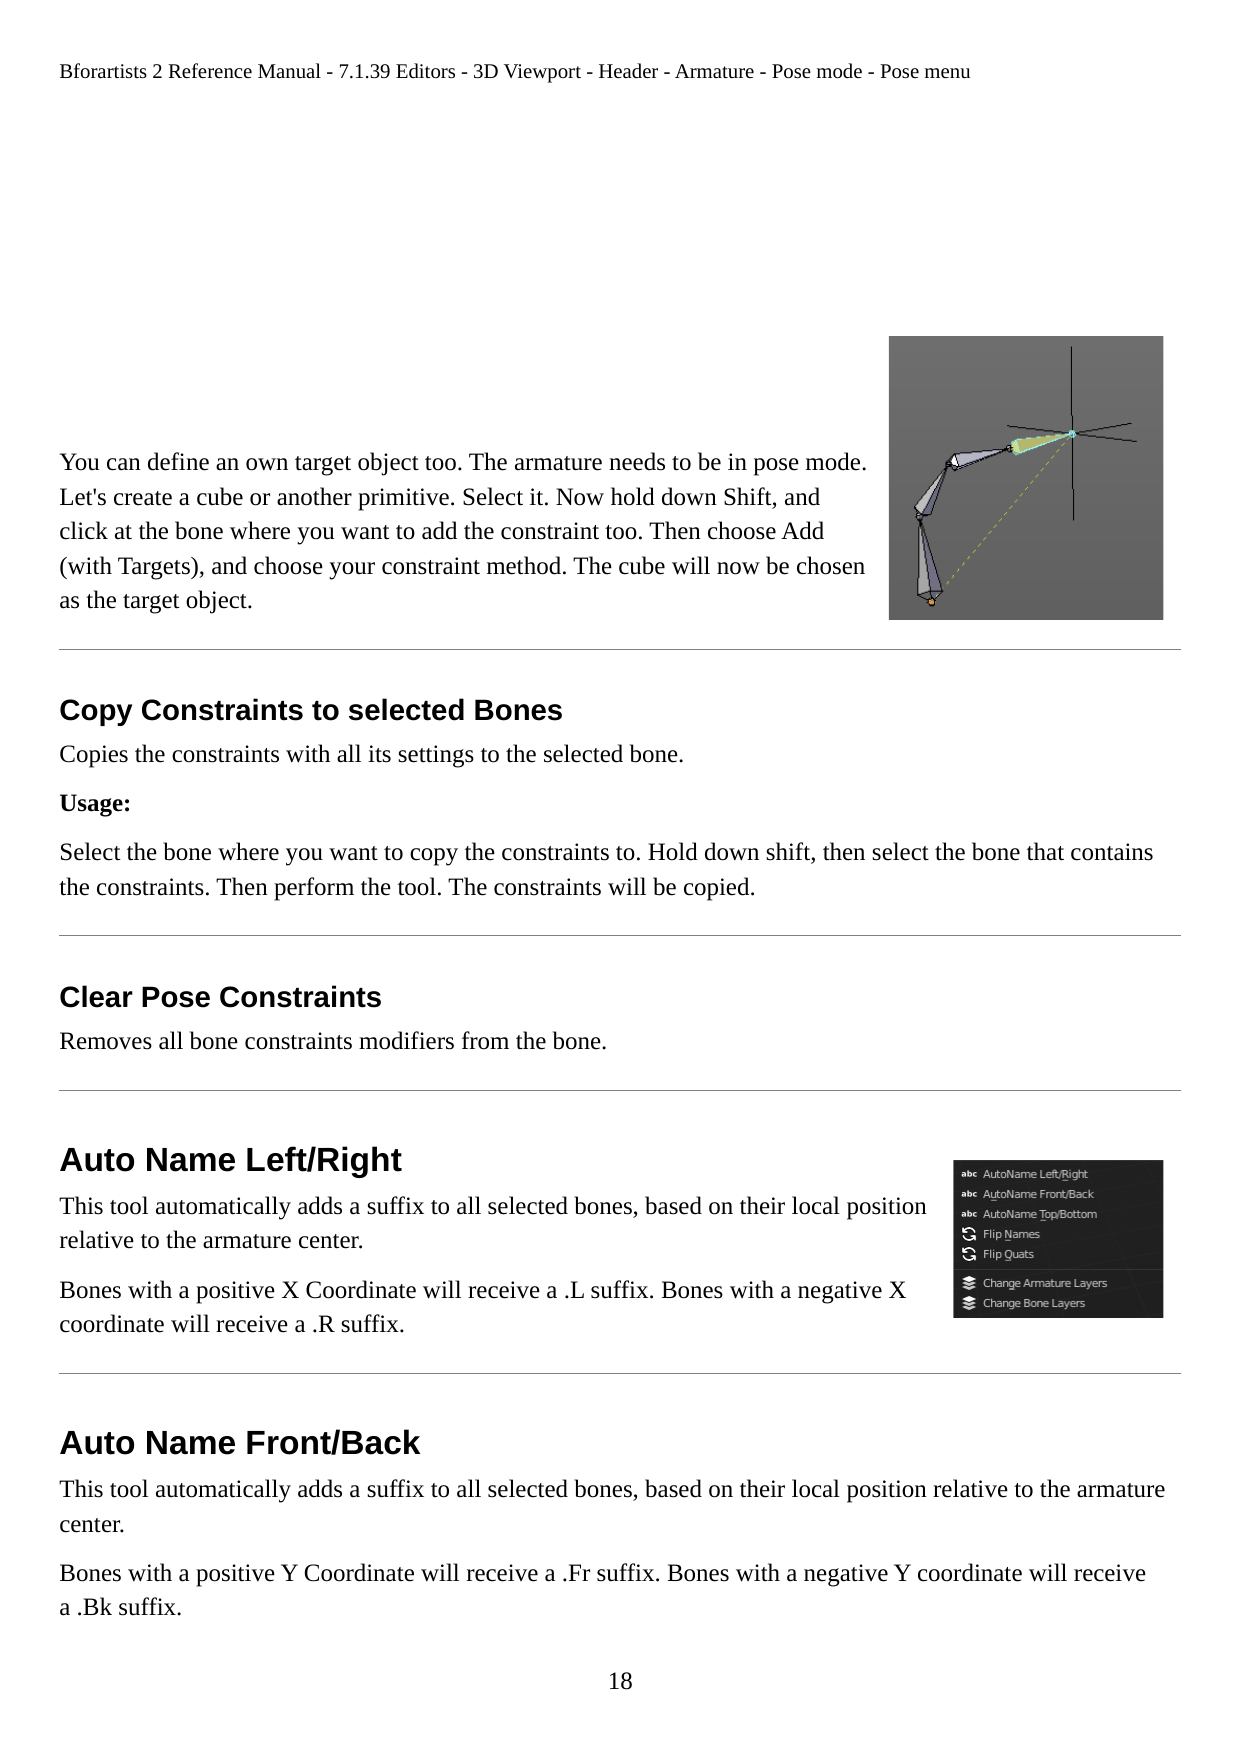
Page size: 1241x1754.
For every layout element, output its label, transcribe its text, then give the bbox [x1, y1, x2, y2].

subtitle Auto Name Front/Back [59, 1423, 1181, 1462]
subtitle Clear Pose Constraints [59, 980, 1181, 1013]
text You can define an own target object too. The armature needs to be in pose mode. Let's create a cube or another primitive. Select it. Now hold down Shift, and click at the bone where you want to add the constraint too. Then choose Add (with Targets), and choose your constraint method. The cube will now be chosen as the target object. [59, 447, 888, 614]
subtitle Auto Name Left/Right [59, 1140, 1181, 1179]
picture [888, 336, 1164, 620]
text This tool automatically adds a suffix to all selected bones, based on their local position relative to the armature center. [59, 1474, 1181, 1538]
subtitle Copy Constraints to selected Bones [59, 693, 1181, 727]
text This tool automatically adds a suffix to all selected bones, based on their local position relative to the armature center. [59, 1191, 953, 1254]
picture [953, 1160, 1164, 1318]
text Copies the constraints with all its settings to the selected bone. [59, 739, 1181, 768]
text Bones with a positive X Coordinate will receive a .L suffix. Bones with a negative X coordinate will receive a .R suffix. [59, 1275, 1181, 1338]
text Usage: [59, 788, 1181, 817]
text Removes all bone constraints modifiers from the bone. [59, 1026, 1181, 1055]
text Select the bone where you want to copy the constraints to. Hold down shift, then select the bone that contains the constraints. Then perform the tool. The constraints will be copied. [59, 837, 1181, 901]
text Bones with a positive Y Coordinate will receive a .Fr suffix. Bones with a negative Y coordinate will receive a .Bk suffix. [59, 1558, 1181, 1621]
